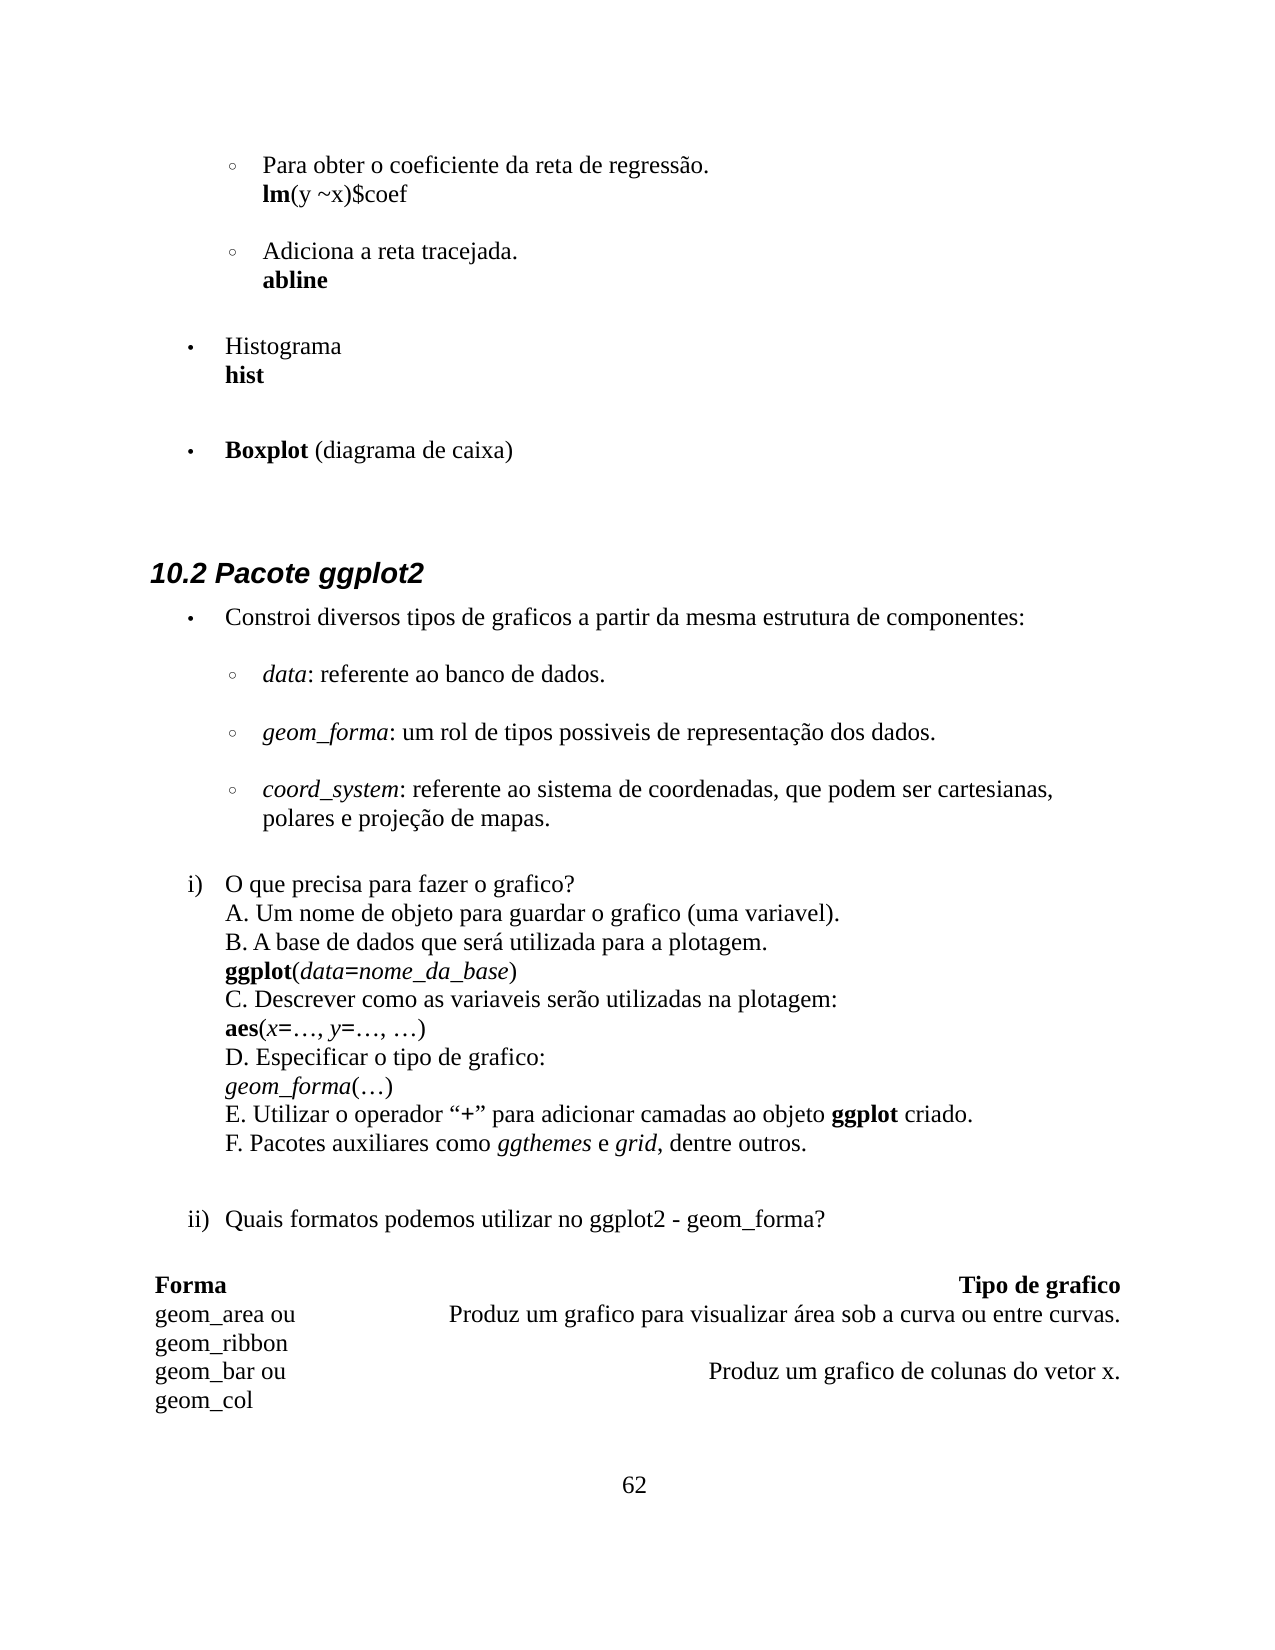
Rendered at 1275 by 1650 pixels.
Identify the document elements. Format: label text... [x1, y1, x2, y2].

list Histograma hist [187, 331, 1125, 418]
table_header Tipo de grafico [382, 1270, 1125, 1299]
table_cell geom_area ou geom_ribbon [150, 1299, 382, 1356]
table_cell geom_bar ou geom_col [150, 1356, 382, 1414]
list geom_forma: um rol de tipos possiveis de representação dos dados. [225, 717, 1125, 774]
list data: referente ao banco de dados. [225, 659, 1125, 717]
list O que precisa para fazer o grafico? A. Um nome de objeto para guardar o grafico (uma variavel). B. A base de dados que será utilizada para a plotagem. ggplot(data=nome_da_base) C. Descrever como as variaveis serão utilizadas na plotagem: aes(x=…, y=…, …) D. Especificar o tipo de grafico: geom_forma(…) E. Utilizar o operador “+” para adicionar camadas ao objeto ggplot criado. F. Pacotes auxiliares como ggthemes e grid, dentre outros. [187, 869, 1125, 1186]
list Boxplot (diagrama de caixa) [187, 436, 1125, 493]
list Quais formatos podemos utilizar no ggplot2 - geom_forma? [187, 1204, 1125, 1261]
table_cell Produz um grafico de colunas do vetor x. [382, 1356, 1125, 1414]
list Adiciona a reta tracejada. abline [225, 236, 1125, 322]
table_header Forma [150, 1270, 382, 1299]
list Constroi diversos tipos de graficos a partir da mesma estrutura de componentes: [187, 602, 1125, 659]
list Para obter o coeficiente da reta de regressão. lm(y ~x)$coef [225, 150, 1125, 236]
table_cell Produz um grafico para visualizar área sob a curva ou entre curvas. [382, 1299, 1125, 1356]
subtitle 10.2 Pacote ggplot2 [150, 556, 1125, 589]
list coord_system: referente ao sistema de coordenadas, que podem ser cartesianas, polares e projeção de mapas. [225, 774, 1125, 861]
